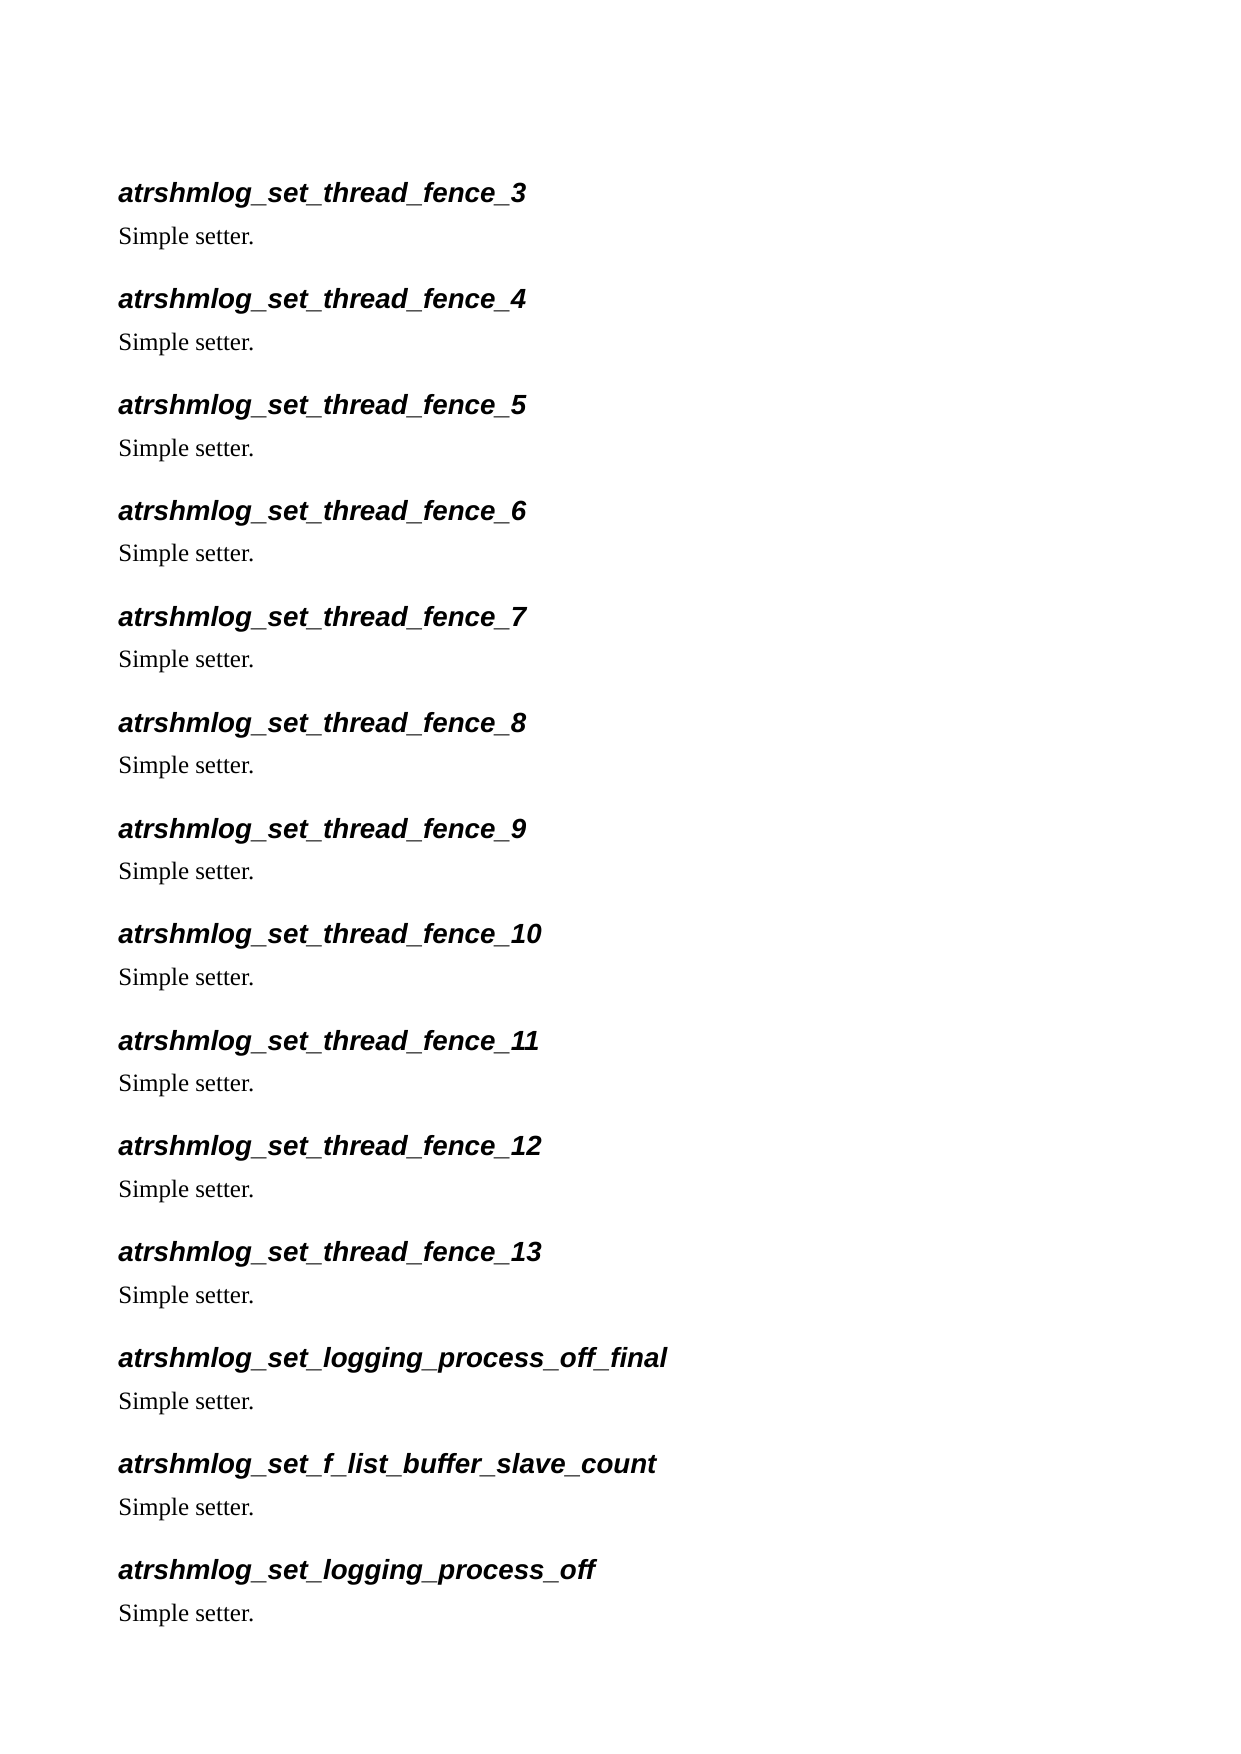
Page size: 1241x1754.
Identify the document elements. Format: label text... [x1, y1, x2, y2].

text Simple setter. [118, 644, 1122, 673]
subtitle atrshmlog_set_thread_fence_7 [118, 600, 1122, 632]
subtitle atrshmlog_set_thread_fence_8 [118, 706, 1122, 738]
text Simple setter. [118, 1174, 1122, 1203]
text Simple setter. [118, 1068, 1122, 1097]
subtitle atrshmlog_set_thread_fence_5 [118, 388, 1122, 420]
subtitle atrshmlog_set_thread_fence_13 [118, 1236, 1122, 1268]
subtitle atrshmlog_set_f_list_buffer_slave_count [118, 1448, 1122, 1479]
subtitle atrshmlog_set_thread_fence_12 [118, 1130, 1122, 1162]
text Simple setter. [118, 856, 1122, 885]
text Simple setter. [118, 221, 1122, 249]
text Simple setter. [118, 1492, 1122, 1521]
text Simple setter. [118, 750, 1122, 779]
subtitle atrshmlog_set_logging_process_off [118, 1553, 1122, 1585]
subtitle atrshmlog_set_thread_fence_3 [118, 176, 1122, 208]
text Simple setter. [118, 1386, 1122, 1415]
subtitle atrshmlog_set_logging_process_off_final [118, 1342, 1122, 1373]
text Simple setter. [118, 538, 1122, 567]
text Simple setter. [118, 433, 1122, 461]
subtitle atrshmlog_set_thread_fence_11 [118, 1024, 1122, 1056]
subtitle atrshmlog_set_thread_fence_6 [118, 494, 1122, 526]
text Simple setter. [118, 1280, 1122, 1309]
subtitle atrshmlog_set_thread_fence_4 [118, 282, 1122, 314]
text Simple setter. [118, 962, 1122, 991]
subtitle atrshmlog_set_thread_fence_10 [118, 918, 1122, 950]
text Simple setter. [118, 1598, 1122, 1627]
text Simple setter. [118, 327, 1122, 355]
subtitle atrshmlog_set_thread_fence_9 [118, 812, 1122, 844]
